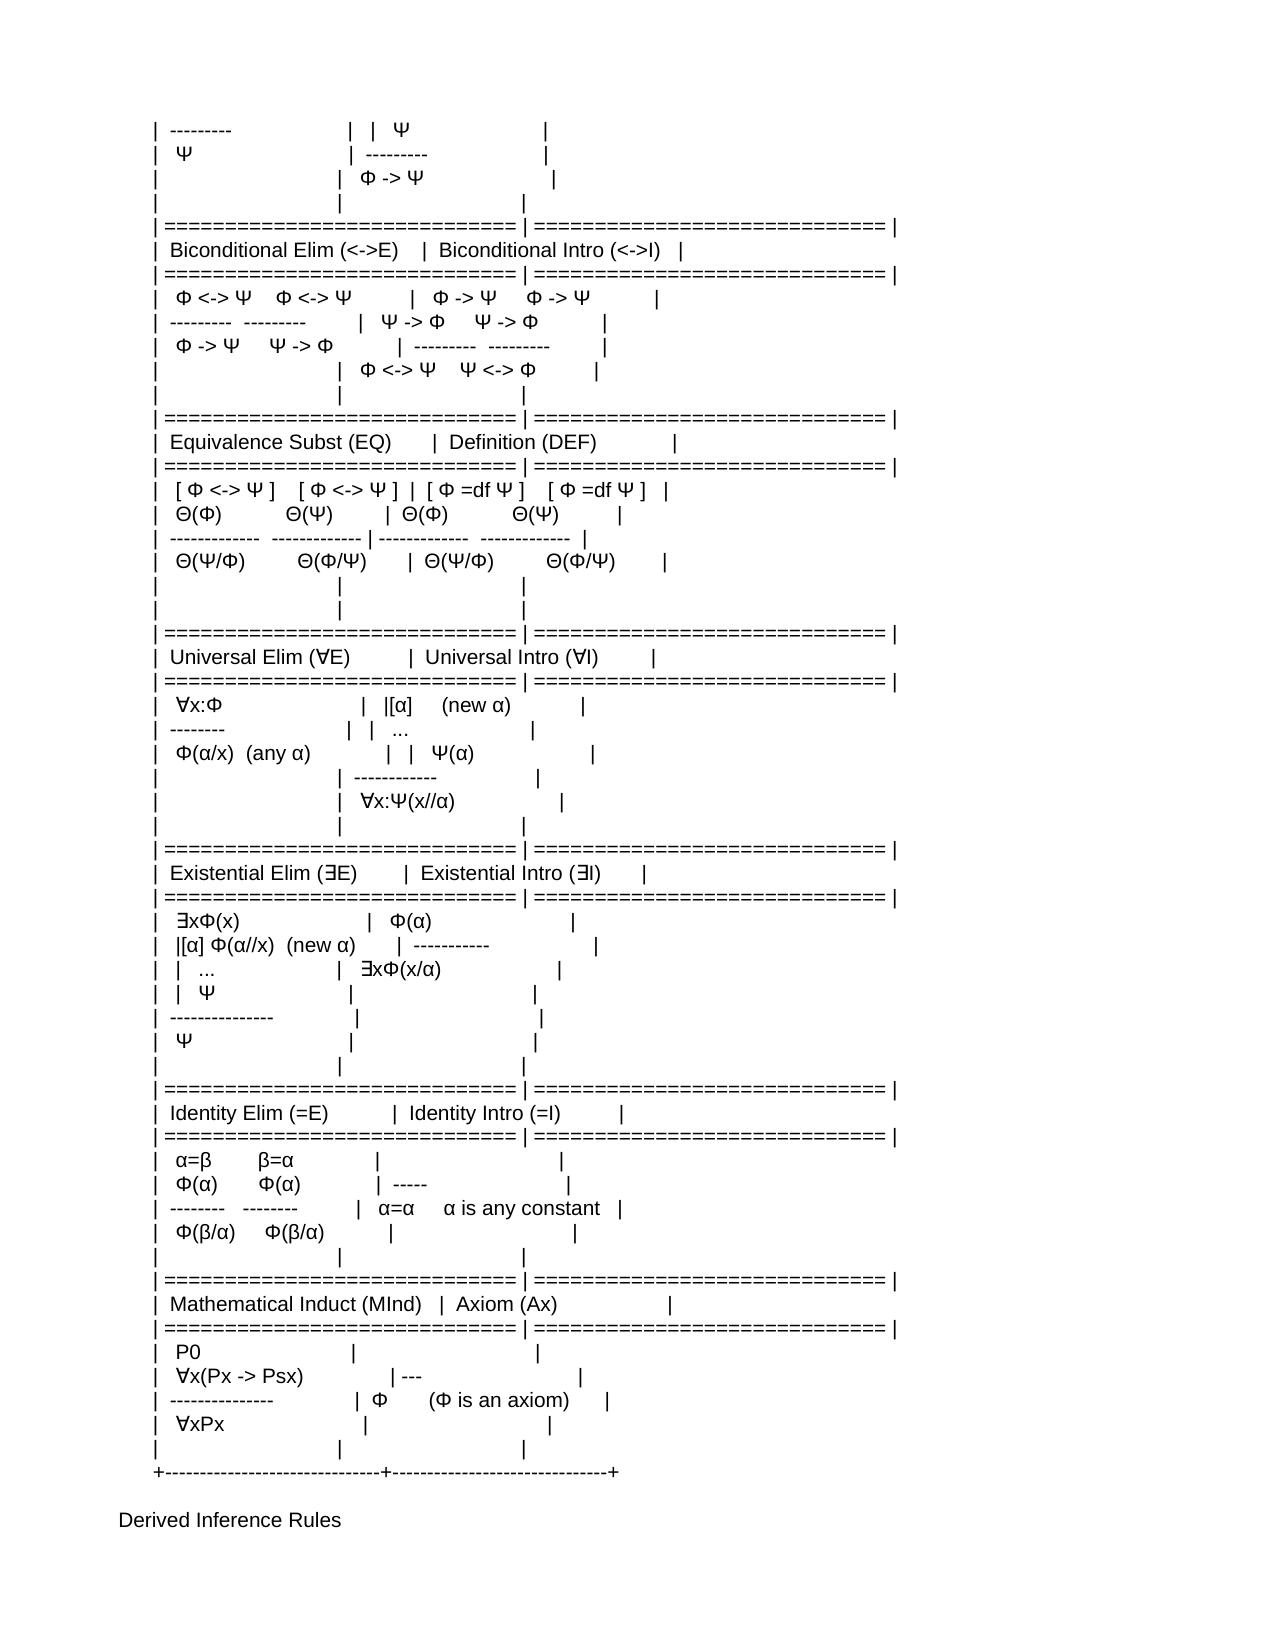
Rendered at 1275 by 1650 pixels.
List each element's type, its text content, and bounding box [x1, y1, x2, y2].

text | ============================= | ============================= | [118, 214, 1157, 238]
text | [ Φ <-> Ψ ] [ Φ <-> Ψ ] | [ Φ =df Ψ ] [ Φ =df Ψ ] | [118, 477, 1157, 501]
text | Φ(α) Φ(α) | ----- | [118, 1172, 1157, 1196]
text | P0 | | [118, 1340, 1157, 1364]
text | ============================= | ============================= | [118, 1124, 1157, 1148]
text | --------- --------- | Ψ -> Φ Ψ -> Φ | [118, 310, 1157, 334]
text | | Φ <-> Ψ Ψ <-> Φ | [118, 358, 1157, 382]
text | Identity Elim (=E) | Identity Intro (=I) | [118, 1100, 1157, 1124]
text | | ∀x:Ψ(x//α) | [118, 789, 1157, 813]
text | ============================= | ============================= | [118, 1268, 1157, 1292]
text | Universal Elim (∀E) | Universal Intro (∀I) | [118, 645, 1157, 669]
text | Φ -> Ψ Ψ -> Φ | --------- --------- | [118, 334, 1157, 358]
text | ============================= | ============================= | [118, 262, 1157, 286]
text | α=β β=α | | [118, 1148, 1157, 1172]
text | | | [118, 382, 1157, 406]
text | -------- -------- | α=α α is any constant | [118, 1196, 1157, 1220]
text | | ------------ | [118, 765, 1157, 789]
text | ∃xΦ(x) | Φ(α) | [118, 909, 1157, 933]
text | | ... | ∃xΦ(x/α) | [118, 957, 1157, 981]
text +-------------------------------+-------------------------------+ [118, 1460, 1157, 1484]
text | | | [118, 813, 1157, 837]
text | Θ(Ψ/Φ) Θ(Φ/Ψ) | Θ(Ψ/Φ) Θ(Φ/Ψ) | [118, 549, 1157, 573]
text | ============================= | ============================= | [118, 1316, 1157, 1340]
text | ============================= | ============================= | [118, 837, 1157, 861]
text | | | [118, 1436, 1157, 1460]
text Derived Inference Rules [118, 1508, 1157, 1532]
text | | | [118, 190, 1157, 214]
text | -------- | | ... | [118, 717, 1157, 741]
text | |[α] Φ(α//x) (new α) | ----------- | [118, 933, 1157, 957]
text | | | [118, 1244, 1157, 1268]
text | ∀xPx | | [118, 1412, 1157, 1436]
text | --------- | | Ψ | [118, 118, 1157, 142]
text | | Φ -> Ψ | [118, 166, 1157, 190]
text | Equivalence Subst (EQ) | Definition (DEF) | [118, 429, 1157, 453]
text | ============================= | ============================= | [118, 1076, 1157, 1100]
text | Ψ | --------- | [118, 142, 1157, 166]
text | | | [118, 1052, 1157, 1076]
text | Φ(α/x) (any α) | | Ψ(α) | [118, 741, 1157, 765]
text | Θ(Φ) Θ(Ψ) | Θ(Φ) Θ(Ψ) | [118, 501, 1157, 525]
text | Φ <-> Ψ Φ <-> Ψ | Φ -> Ψ Φ -> Ψ | [118, 286, 1157, 310]
text | Biconditional Elim (<->E) | Biconditional Intro (<->I) | [118, 238, 1157, 262]
text | | | [118, 573, 1157, 597]
text | ============================= | ============================= | [118, 669, 1157, 693]
text | ------------- ------------- | ------------- ------------- | [118, 525, 1157, 549]
text | | Ψ | | [118, 981, 1157, 1004]
text | ∀x:Φ | |[α] (new α) | [118, 693, 1157, 717]
text | --------------- | Φ (Φ is an axiom) | [118, 1388, 1157, 1412]
text | ============================= | ============================= | [118, 453, 1157, 477]
text | ∀x(Px -> Psx) | --- | [118, 1364, 1157, 1388]
text | ============================= | ============================= | [118, 621, 1157, 645]
text | ============================= | ============================= | [118, 885, 1157, 909]
text | --------------- | | [118, 1004, 1157, 1028]
text | | | [118, 597, 1157, 621]
text | Φ(β/α) Φ(β/α) | | [118, 1220, 1157, 1244]
text | Ψ | | [118, 1028, 1157, 1052]
text | Mathematical Induct (MInd) | Axiom (Ax) | [118, 1292, 1157, 1316]
text | ============================= | ============================= | [118, 406, 1157, 429]
text | Existential Elim (∃E) | Existential Intro (∃I) | [118, 861, 1157, 885]
